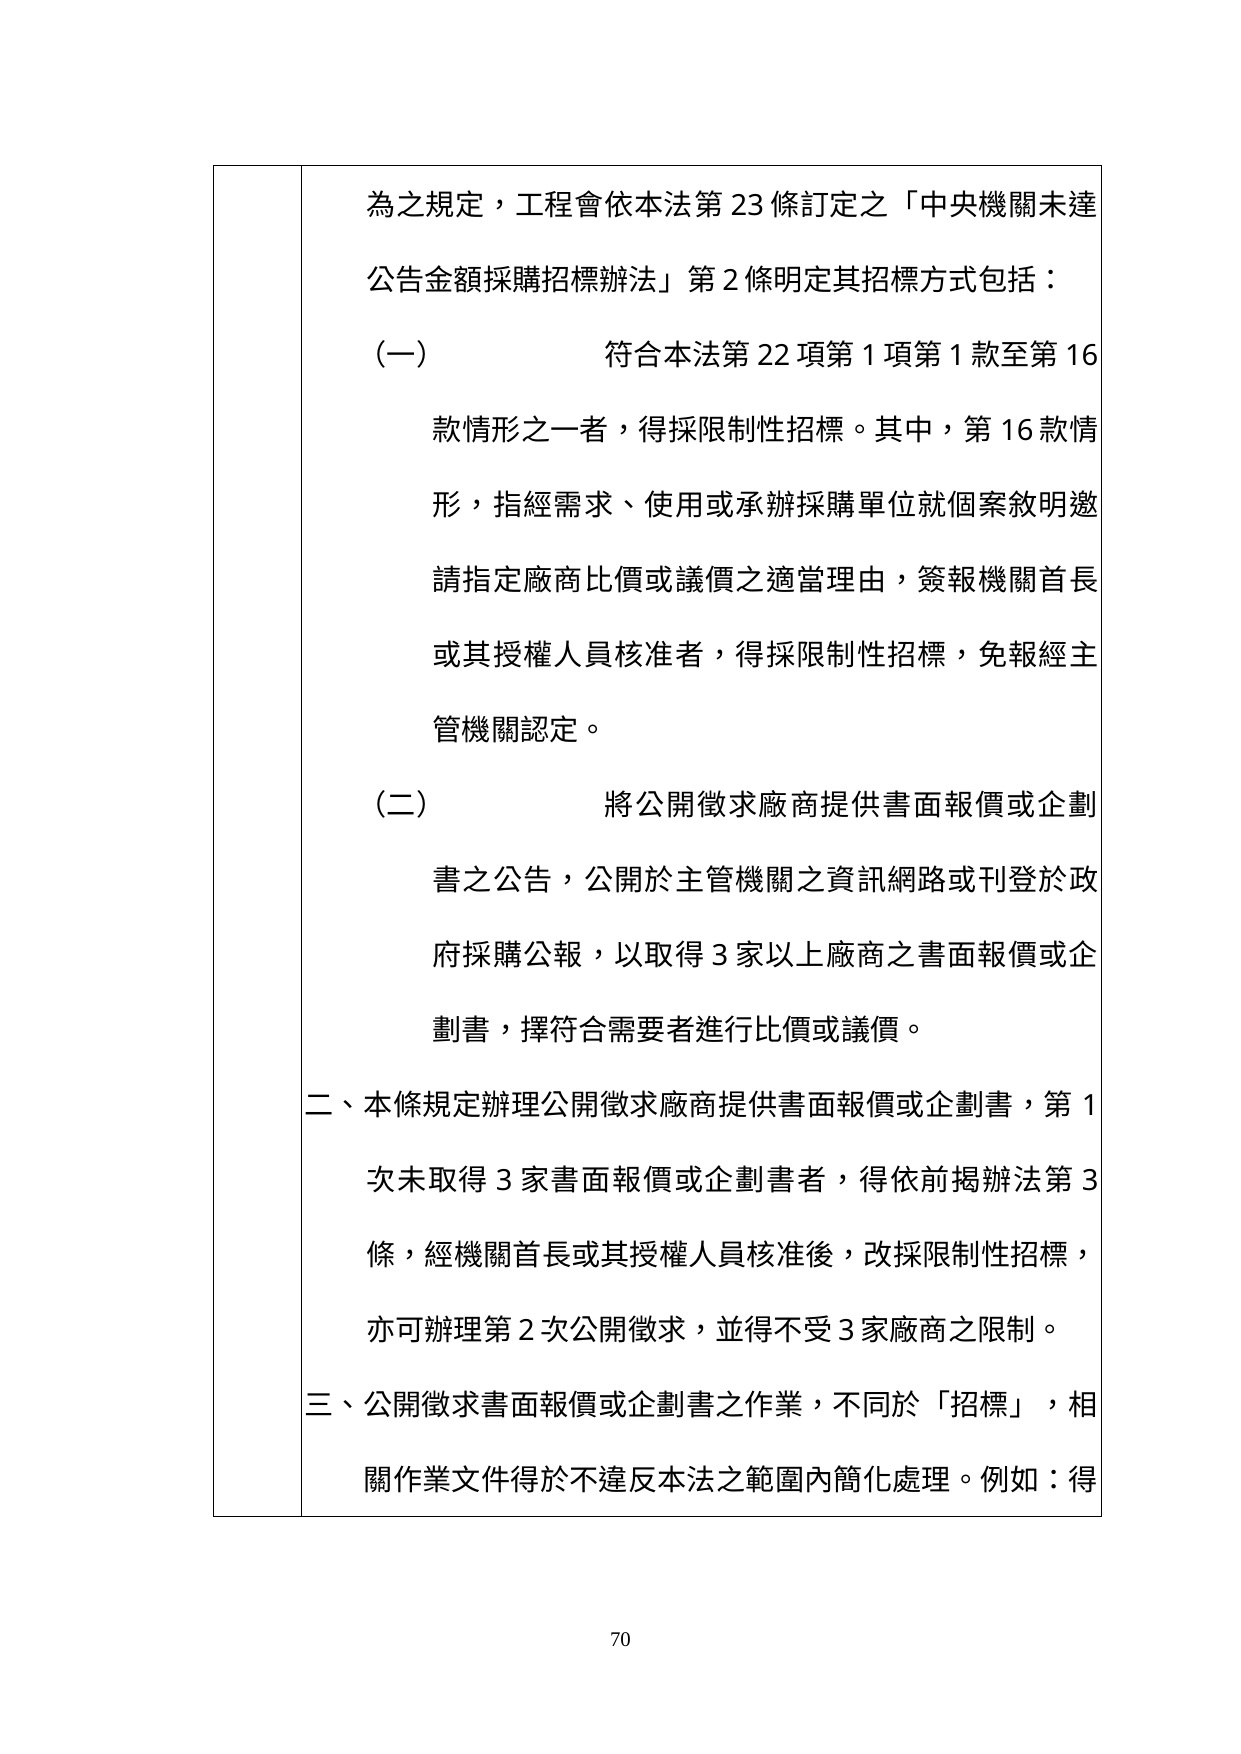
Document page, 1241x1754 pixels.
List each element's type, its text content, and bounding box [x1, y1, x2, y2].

table_cell 為之規定，工程會依本法第23條訂定之「中央機關未達公告金額採購招標辦法」第2條明定其招標方式包括： 符合本法第22項第1項第1款至第16款情形之一者，得採限制性招標。其中，第16款情形，指經需求、使用或承辦採購單位就個案敘明邀請指定廠商比價或議價之適當理由，簽報機關首長或其授權人員核准者，得採限制性招標，免報經主管機關認定。 將公開徵求廠商提供書面報價或企劃書之公告，公開於主管機關之資訊網路或刊登於政府採購公報，以取得3家以上廠商之書面報價或企劃書，擇符合需要者進行比價或議價。 二、本條規定辦理公開徵求廠商提供書面報價或企劃書，第1次未取得3家書面報價或企劃書者，得依前揭辦法第3條，經機關首長或其授權人員核准後，改採限制性招標，亦可辦理第2次公開徵求，並得不受3家廠商之限制。 三、公開徵求書面報價或企劃書之作業，不同於「招標」，相關作業文件得於不違反本法之範圍內簡化處理。例如：得 [302, 166, 1101, 1516]
table_cell [214, 166, 301, 1516]
